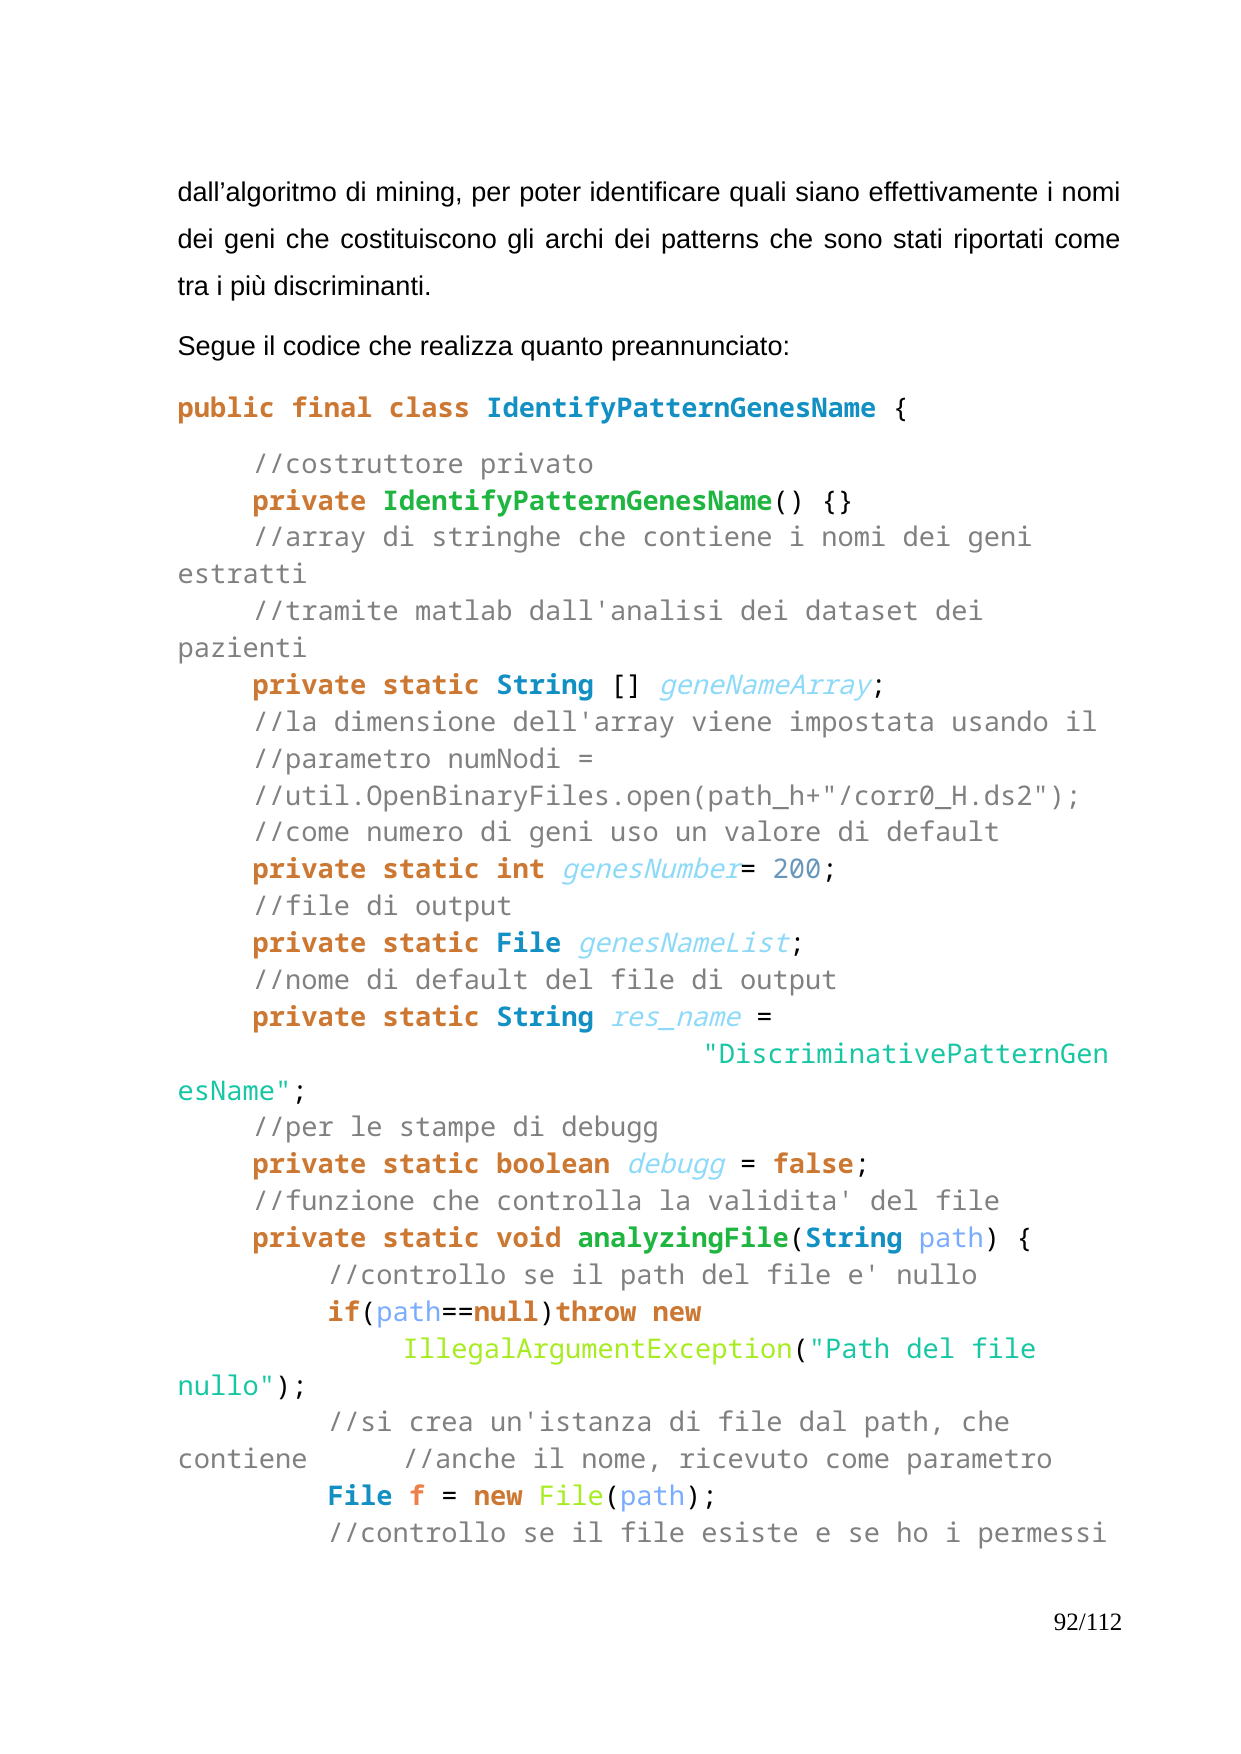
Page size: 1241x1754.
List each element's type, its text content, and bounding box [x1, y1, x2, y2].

text private static File genesNameList; [177, 923, 1122, 960]
text //tramite matlab dall'analisi dei dataset dei pazienti [177, 592, 1122, 665]
text private IdentifyPatternGenesName() {} [177, 481, 1122, 518]
text //funzione che controlla la validita' del file [177, 1182, 1122, 1218]
text private static int genesNumber= 200; [177, 850, 1122, 887]
text //controllo se il file esiste e se ho i permessi [177, 1513, 1122, 1550]
text dall’algoritmo di mining, per poter identificare quali siano effettivamente i nomi dei geni che costituiscono gli archi dei patterns che sono stati riportati come tra i più discriminanti. [177, 176, 1122, 301]
text //come numero di geni uso un valore di default [177, 813, 1122, 850]
text //si crea un'istanza di file dal path, che contiene //anche il nome, ricevuto come parametro [177, 1403, 1122, 1477]
text //controllo se il path del file e' nullo [177, 1255, 1122, 1292]
text //nome di default del file di output [177, 960, 1122, 997]
text //per le stampe di debugg [177, 1108, 1122, 1145]
text //file di output [177, 887, 1122, 923]
text private static void analyzingFile(String path) { [177, 1218, 1122, 1255]
text //costruttore privato [177, 444, 1122, 481]
text private static String [] geneNameArray; [177, 665, 1122, 702]
text //array di stringhe che contiene i nomi dei geni estratti [177, 518, 1122, 592]
text if(path==null)throw new IllegalArgumentException("Path del file nullo"); [177, 1292, 1122, 1403]
text private static String res_name = "DiscriminativePatternGenesName"; [177, 997, 1122, 1108]
text //la dimensione dell'array viene impostata usando il //parametro numNodi = //util.OpenBinaryFiles.open(path_h+"/corr0_H.ds2"); [177, 702, 1122, 813]
text Segue il codice che realizza quanto preannunciato: [177, 329, 1122, 361]
text private static boolean debugg = false; [177, 1145, 1122, 1182]
text public final class IdentifyPatternGenesName { [177, 389, 1122, 426]
text File f = new File(path); [177, 1477, 1122, 1513]
